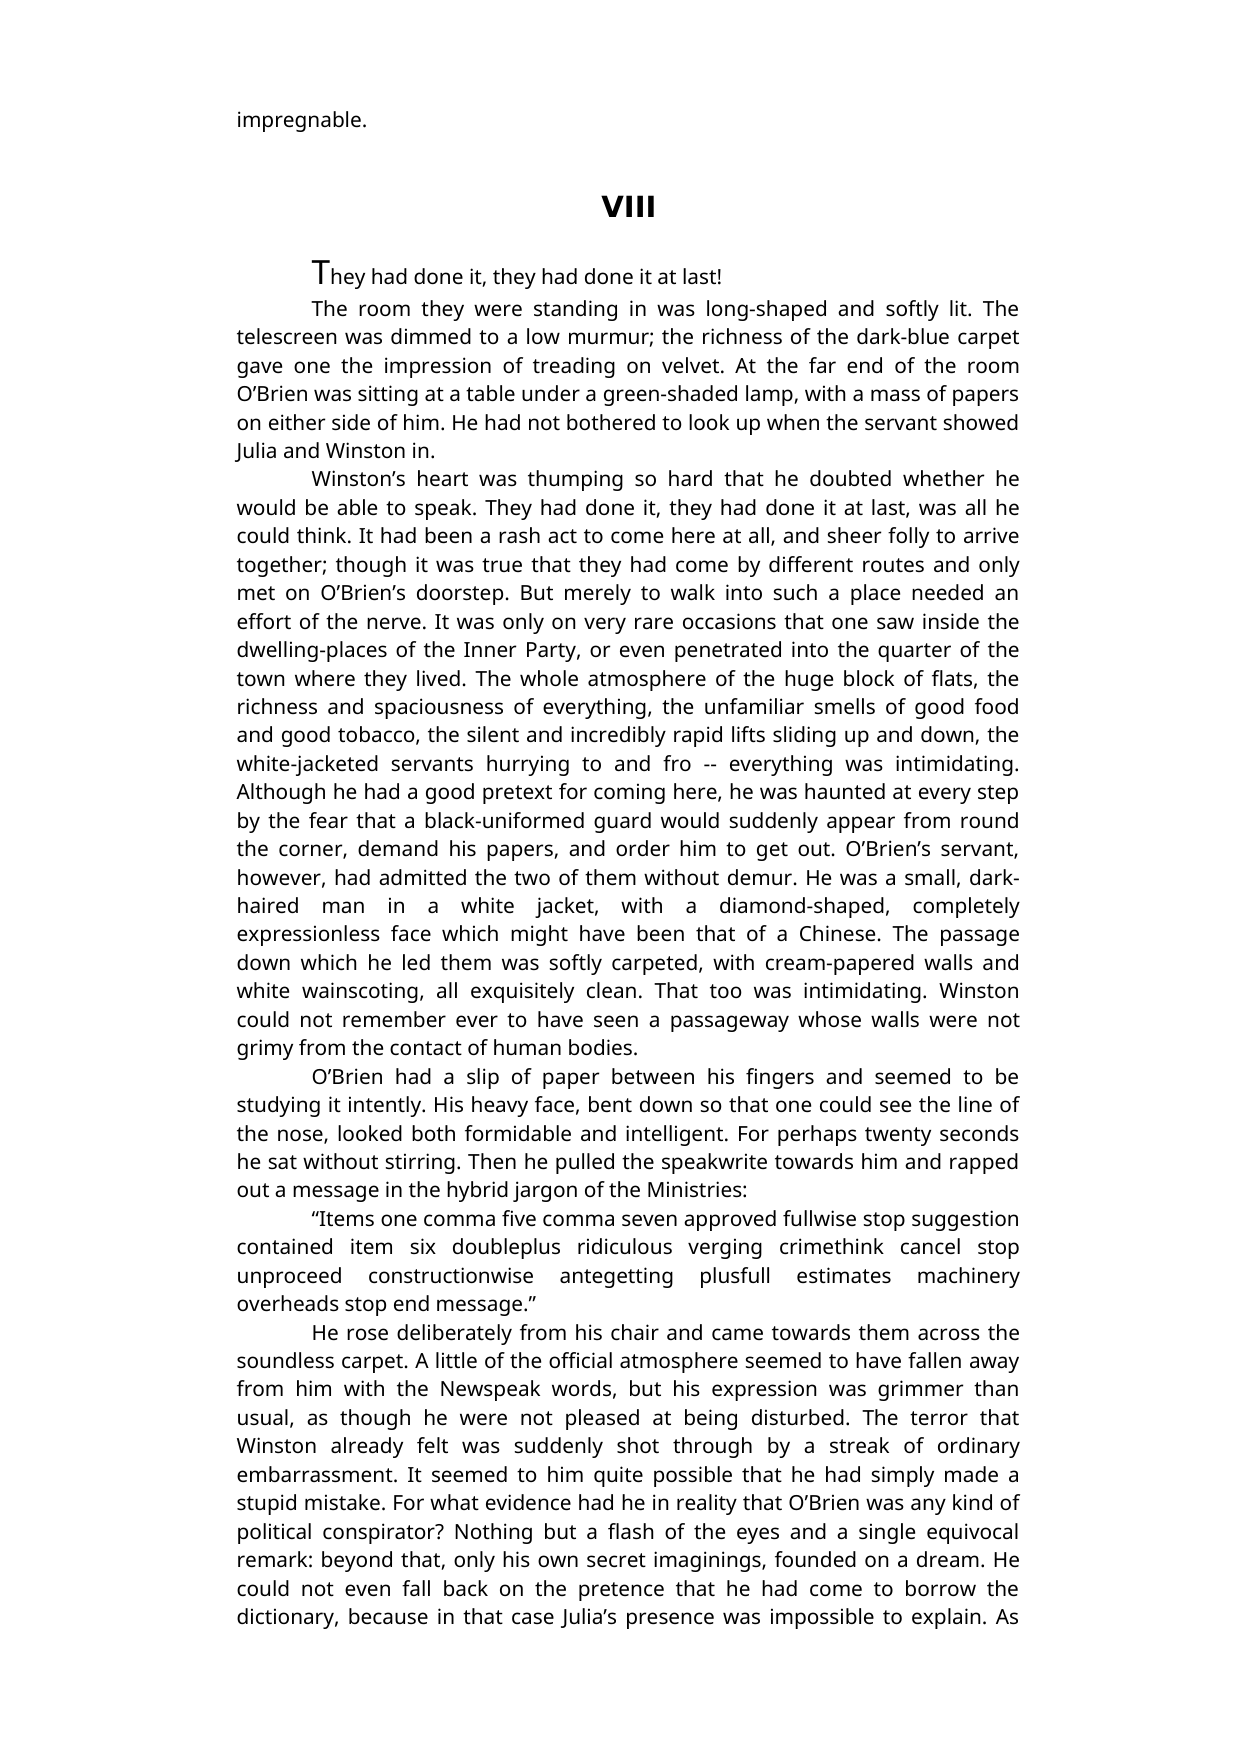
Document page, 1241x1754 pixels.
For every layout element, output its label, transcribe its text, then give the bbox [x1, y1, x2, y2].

text VIII [236, 190, 1021, 224]
text The room they were standing in was long-shaped and softly lit. The telescreen was dimmed to a low murmur; the richness of the dark-blue carpet gave one the impression of treading on velvet. At the far end of the room O’Brien was sitting at a table under a green-shaded lamp, with a mass of papers on either side of him. He had not bothered to look up when the servant showed Julia and Winston in. [236, 294, 1021, 464]
text impregnable. [236, 105, 1021, 133]
text Winston’s heart was thumping so hard that he doubted whether he would be able to speak. They had done it, they had done it at last, was all he could think. It had been a rash act to come here at all, and sheer folly to arrive together; though it was true that they had come by different routes and only met on O’Brien’s doorstep. But merely to walk into such a place needed an effort of the nerve. It was only on very rare occasions that one saw inside the dwelling-places of the Inner Party, or even penetrated into the quarter of the town where they lived. The whole atmosphere of the huge block of flats, the richness and spaciousness of everything, the unfamiliar smells of good food and good tobacco, the silent and incredibly rapid lifts sliding up and down, the white-jacketed servants hurrying to and fro -- everything was intimidating. Although he had a good pretext for coming here, he was haunted at every step by the fear that a black-uniformed guard would suddenly appear from round the corner, demand his papers, and order him to get out. O’Brien’s servant, however, had admitted the two of them without demur. He was a small, dark-haired man in a white jacket, with a diamond-shaped, completely expressionless face which might have been that of a Chinese. The passage down which he led them was softly carpeted, with cream-papered walls and white wainscoting, all exquisitely clean. That too was intimidating. Winston could not remember ever to have seen a passageway whose walls were not grimy from the contact of human bodies. [236, 464, 1021, 1062]
text O’Brien had a slip of paper between his fingers and seemed to be studying it intently. His heavy face, bent down so that one could see the line of the nose, looked both formidable and intelligent. For perhaps twenty seconds he sat without stirring. Then he pulled the speakwrite towards him and rapped out a message in the hybrid jargon of the Ministries: [236, 1062, 1021, 1204]
text He rose deliberately from his chair and came towards them across the soundless carpet. A little of the official atmosphere seemed to have fallen away from him with the Newspeak words, but his expression was grimmer than usual, as though he were not pleased at being disturbed. The terror that Winston already felt was suddenly shot through by a streak of ordinary embarrassment. It seemed to him quite possible that he had simply made a stupid mistake. For what evidence had he in reality that O’Brien was any kind of political conspirator? Nothing but a flash of the eyes and a single equivocal remark: beyond that, only his own secret imaginings, founded on a dream. He could not even fall back on the pretence that he had come to borrow the dictionary, because in that case Julia’s presence was impossible to explain. As [236, 1318, 1021, 1631]
text They had done it, they had done it at last! [236, 248, 1021, 294]
text “Items one comma five comma seven approved fullwise stop suggestion contained item six doubleplus ridiculous verging crimethink cancel stop unproceed constructionwise antegetting plusfull estimates machinery overheads stop end message.” [236, 1204, 1021, 1318]
